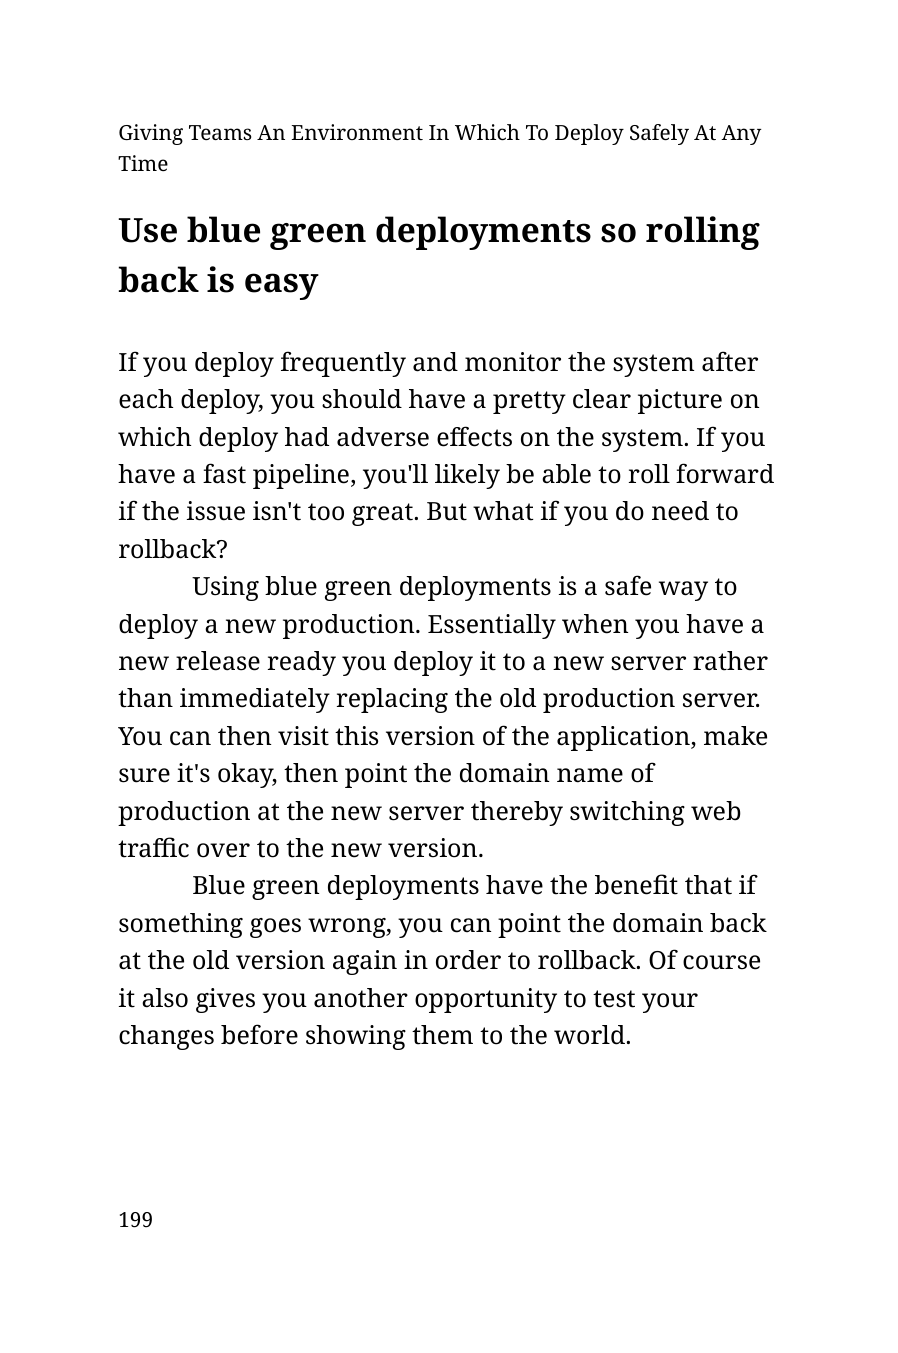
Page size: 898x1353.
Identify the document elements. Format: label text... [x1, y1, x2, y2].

text Blue green deployments have the benefit that if something goes wrong, you can point the domain back at the old version again in order to rollback. Of course it also gives you another opportunity to test your changes before showing them to the world. [118, 868, 779, 1052]
text Using blue green deployments is a safe way to deploy a new production. Essentially when you have a new release ready you deploy it to a new server rather than immediately replacing the old production server. You can then visit this version of the application, make sure it's okay, then point the domain name of production at the new server thereby switching web traffic over to the new version. [118, 569, 779, 865]
subtitle Use blue green deployments so rolling back is easy [118, 207, 779, 303]
text If you deploy frequently and monitor the system after each deploy, you should have a pretty clear picture on which deploy had adverse effects on the system. If you have a fast pipeline, you'll likely be able to roll forward if the issue isn't too great. But what if you do need to rollback? [118, 344, 779, 566]
